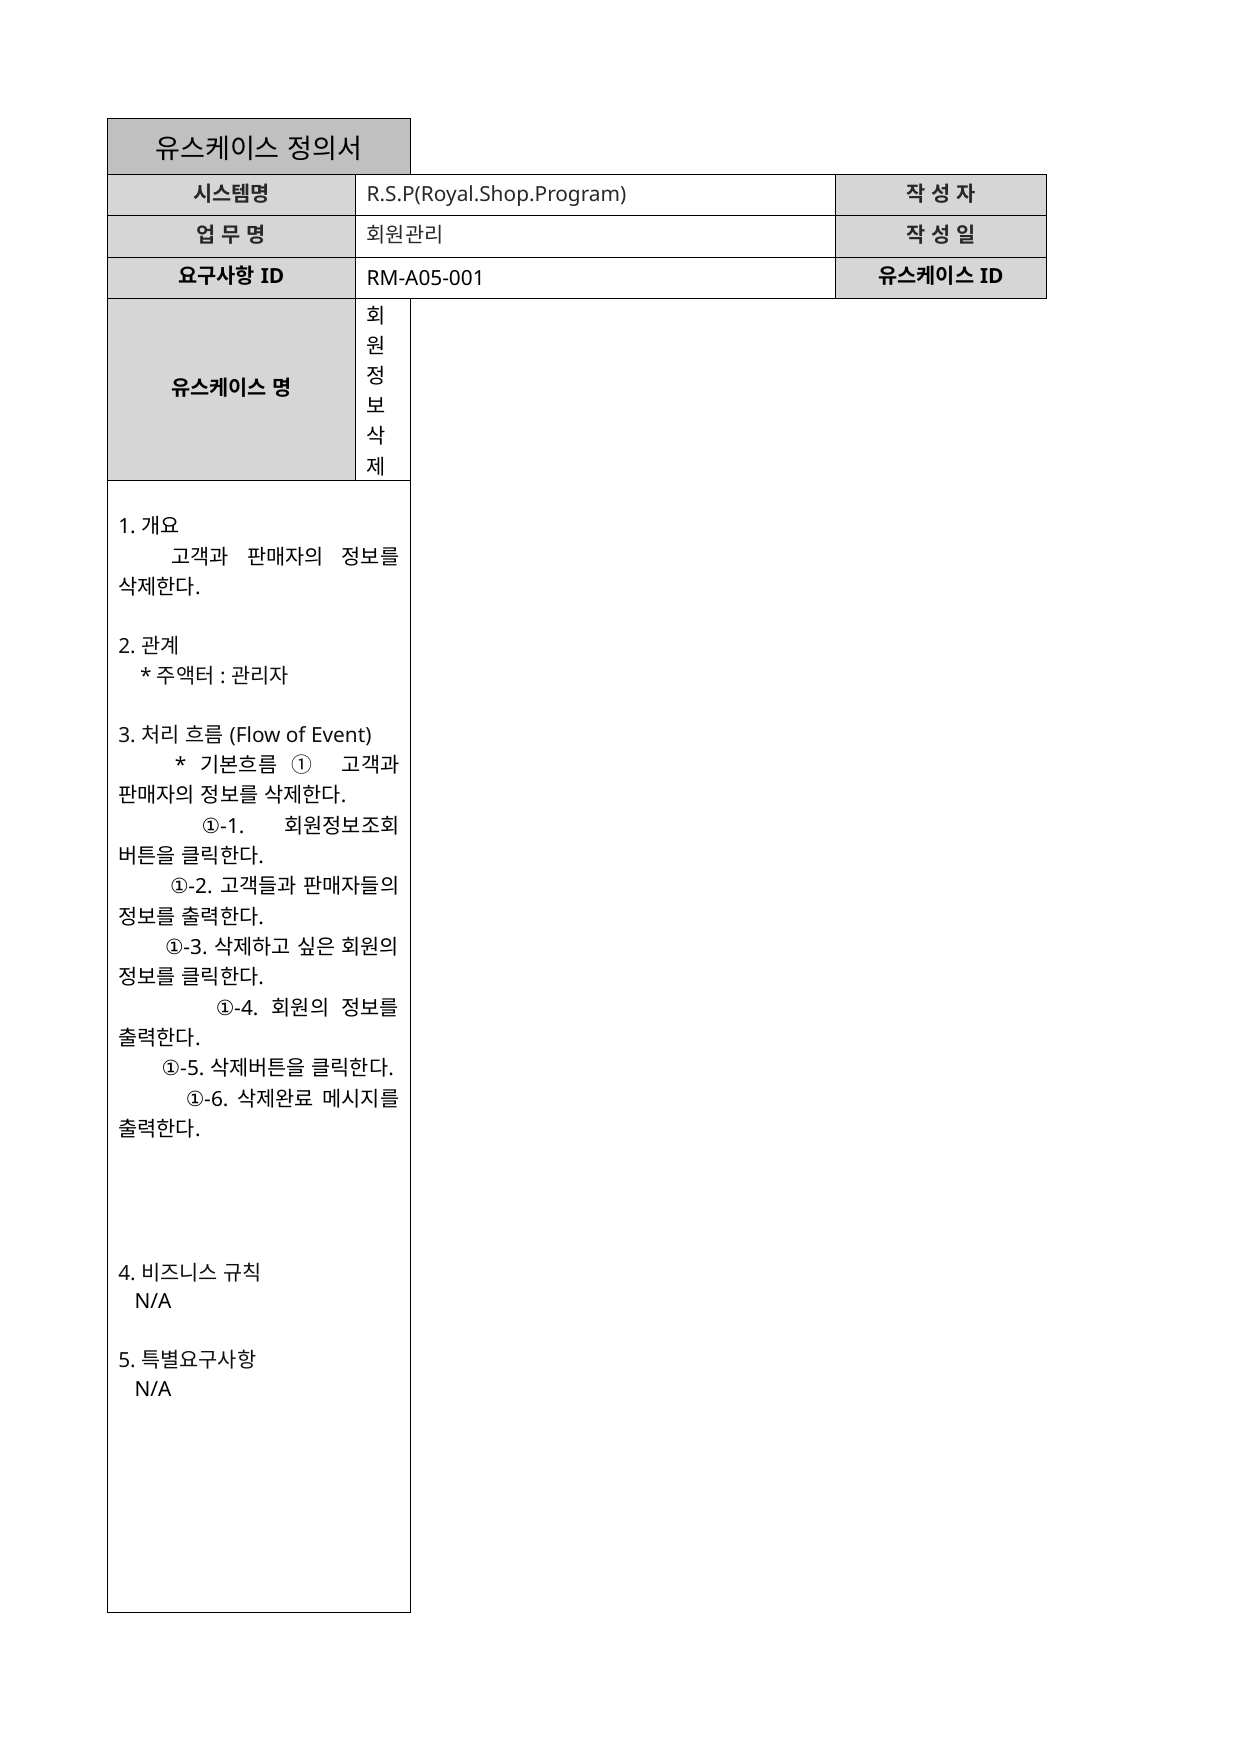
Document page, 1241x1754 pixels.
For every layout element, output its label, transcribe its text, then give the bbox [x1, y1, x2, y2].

table_cell RM-A05-001 [356, 258, 835, 298]
table_cell 회원정보 삭제 [356, 299, 410, 480]
table_cell R.S.P(Royal.Shop.Program) [356, 175, 835, 215]
table_cell 유스케이스 ID [836, 258, 1046, 298]
table_cell [411, 299, 1046, 480]
table_cell 업 무 명 [108, 216, 355, 257]
table_cell 요구사항 ID [108, 258, 355, 298]
table_cell 1. 개요 고객과 판매자의 정보를 삭제한다. 2. 관계 * 주액터 : 관리자 3. 처리 흐름 (Flow of Event) * 기본흐름 ① 고객과 판매자의 정보를 삭제한다. ①-1. 회원정보조회 버튼을 클릭한다. ①-2. 고객들과 판매자들의 정보를 출력한다. ①-3. 삭제하고 싶은 회원의 정보를 클릭한다. ①-4. 회원의 정보를 출력한다. ①-5. 삭제버튼을 클릭한다. ①-6. 삭제완료 메시지를 출력한다. 4. 비즈니스 규칙 N/A 5. 특별요구사항 N/A [108, 481, 410, 1612]
table_cell 작 성 자 [836, 175, 1046, 215]
table_cell 회원관리 [356, 216, 835, 257]
table_cell 작 성 일 [836, 216, 1046, 257]
table_cell 유스케이스 명 [108, 299, 355, 480]
table_cell 시스템명 [108, 175, 355, 215]
table_cell [411, 480, 1046, 1612]
table_header 유스케이스 정의서 [108, 119, 410, 174]
table_header [411, 118, 1046, 174]
